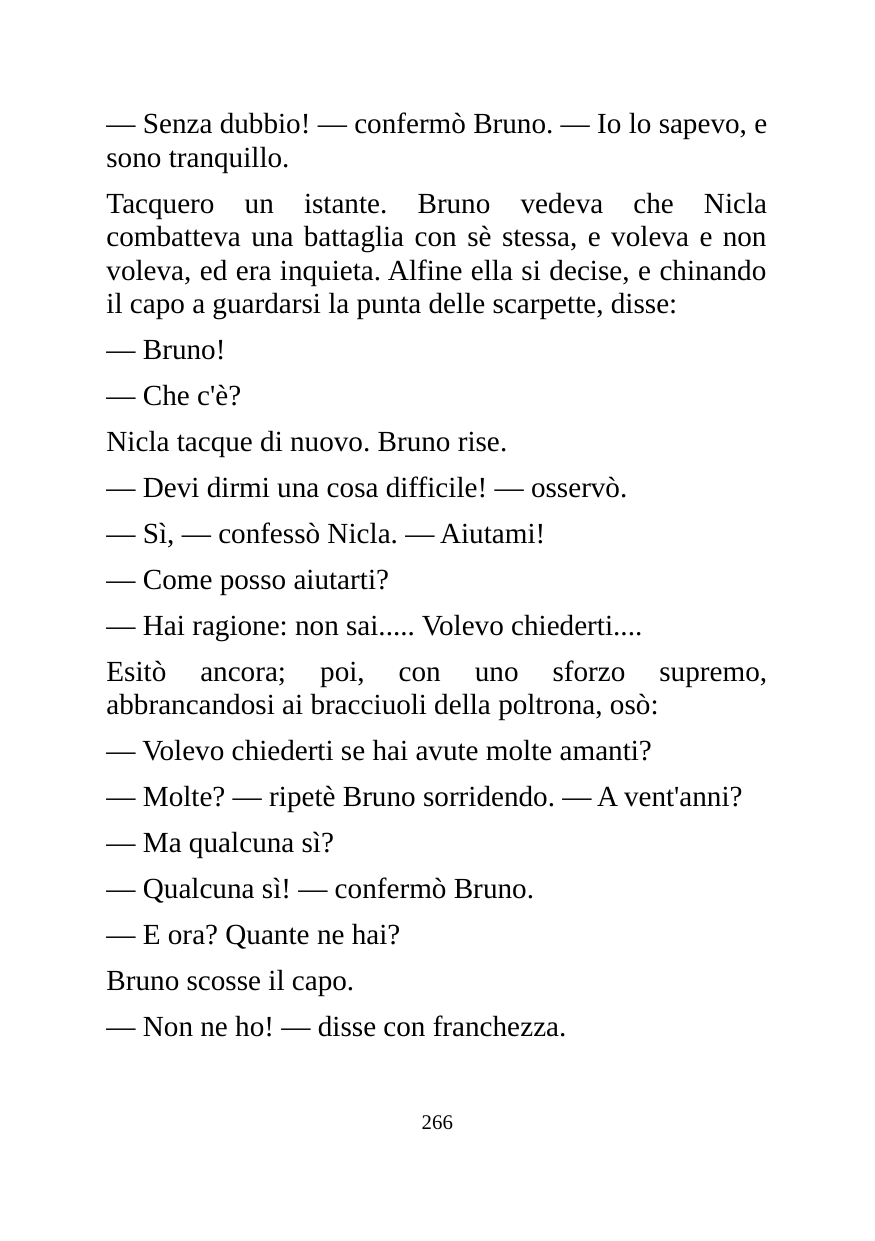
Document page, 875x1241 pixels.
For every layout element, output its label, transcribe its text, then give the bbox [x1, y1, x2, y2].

text — E ora? Quante ne hai? [106, 917, 768, 951]
text — Molte? — ripetè Bruno sorridendo. — A vent'anni? [106, 779, 768, 813]
text Tacquero un istante. Bruno vedeva che Nicla combatteva una battaglia con sè stessa, e voleva e non voleva, ed era inquieta. Alfine ella si decise, e chinando il capo a guardarsi la punta delle scarpette, disse: [106, 186, 768, 320]
text — Bruno! [106, 332, 768, 366]
text — Ma qualcuna sì? [106, 825, 768, 859]
text — Sì, — confessò Nicla. — Aiutami! [106, 516, 768, 549]
text — Che c'è? [106, 378, 768, 412]
text — Volevo chiederti se hai avute molte amanti? [106, 733, 768, 767]
text — Senza dubbio! — confermò Bruno. — Io lo sapevo, e sono tranquillo. [106, 106, 768, 173]
text Nicla tacque di nuovo. Bruno rise. [106, 424, 768, 458]
text — Qualcuna sì! — confermò Bruno. [106, 871, 768, 905]
text — Come posso aiutarti? [106, 562, 768, 596]
text — Devi dirmi una cosa difficile! — osservò. [106, 470, 768, 504]
text Bruno scosse il capo. [106, 963, 768, 997]
text — Non ne ho! — disse con franchezza. [106, 1009, 768, 1042]
text — Hai ragione: non sai..... Volevo chiederti.... [106, 608, 768, 641]
text Esitò ancora; poi, con uno sforzo supremo, abbrancandosi ai bracciuoli della poltrona, osò: [106, 654, 768, 721]
